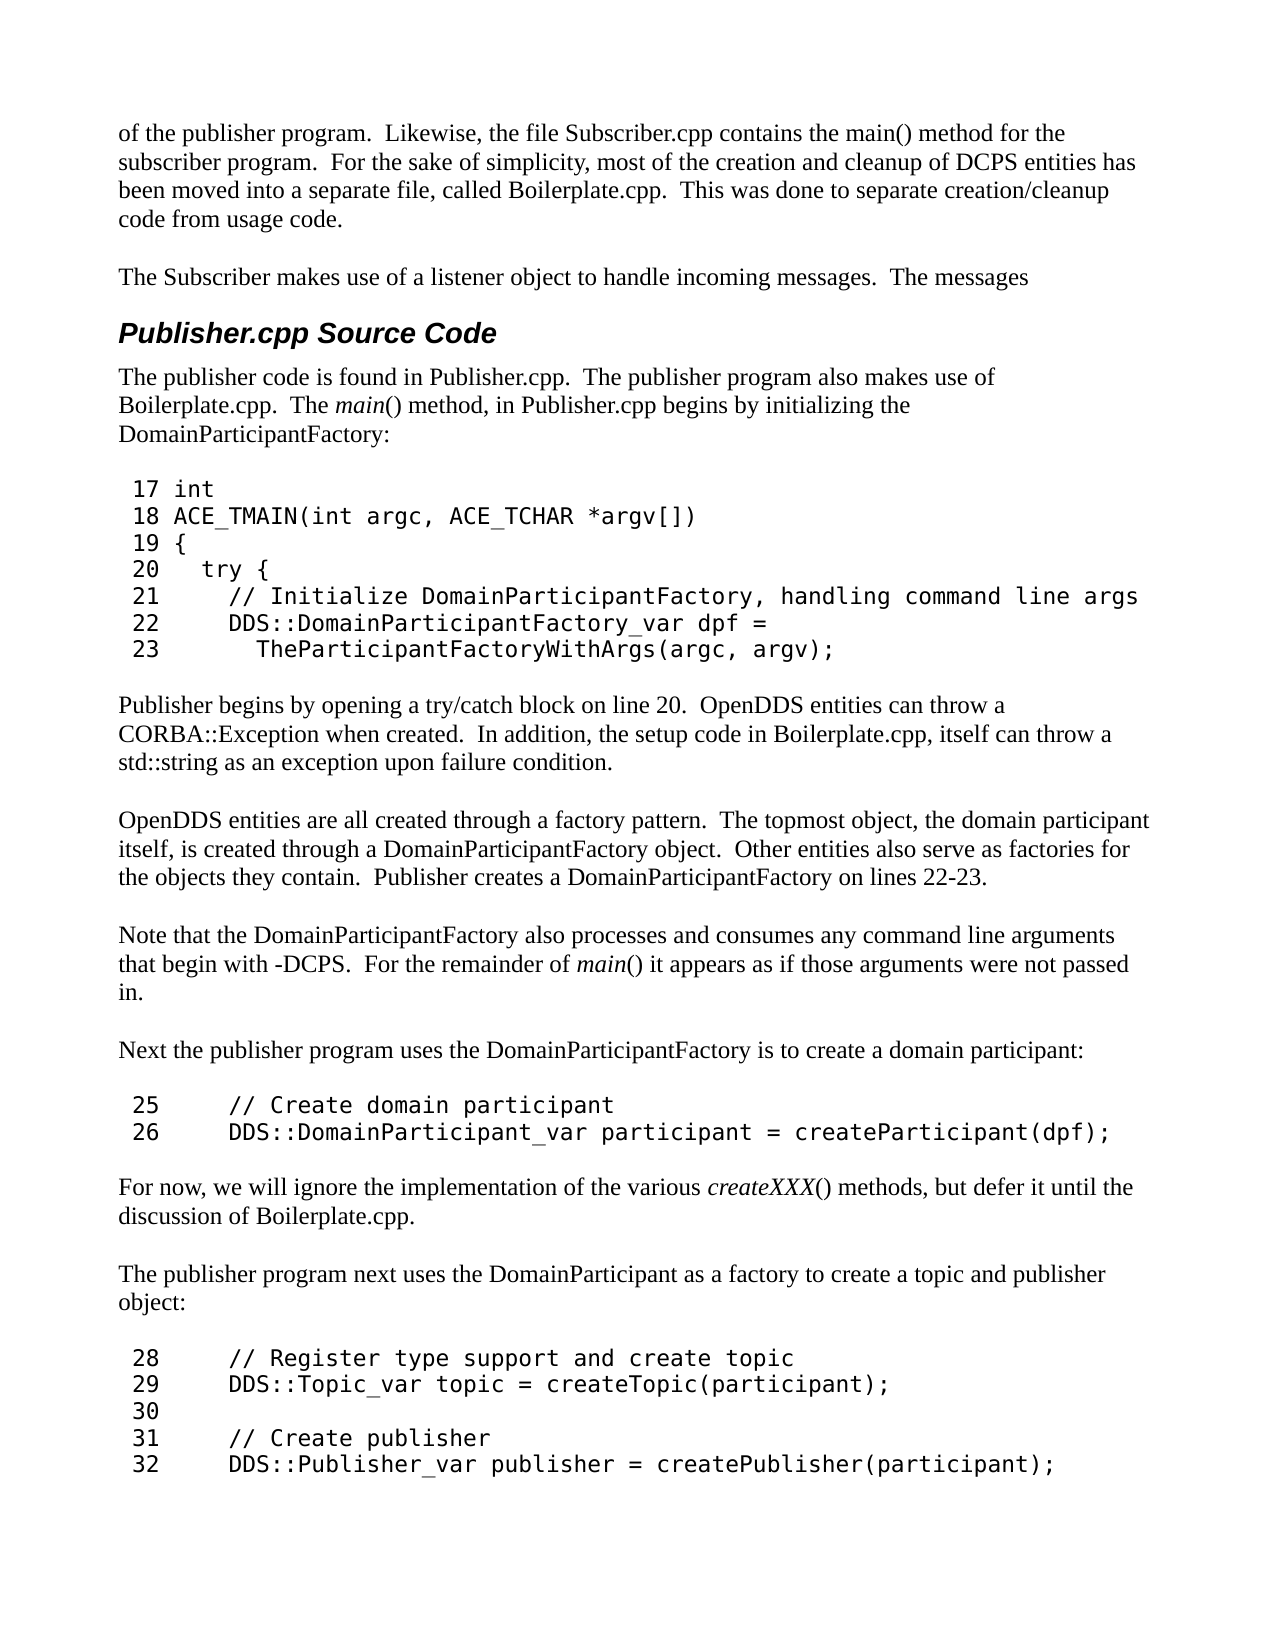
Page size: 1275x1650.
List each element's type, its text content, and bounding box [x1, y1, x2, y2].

text 32 DDS::Publisher_var publisher = createPublisher(participant); [118, 1452, 1157, 1478]
text 29 DDS::Topic_var topic = createTopic(participant); [118, 1372, 1157, 1398]
text The Subscriber makes use of a listener object to handle incoming messages. The messages [118, 262, 1157, 291]
text 19 { [118, 530, 1157, 557]
text The publisher code is found in Publisher.cpp. The publisher program also makes use of Boilerplate.cpp. The main() method, in Publisher.cpp begins by initializing the DomainParticipantFactory: [118, 362, 1157, 448]
text For now, we will ignore the implementation of the various createXXX() methods, but defer it until the discussion of Boilerplate.cpp. [118, 1172, 1157, 1230]
text 21 // Initialize DomainParticipantFactory, handling command line args [118, 583, 1157, 610]
text 30 [118, 1398, 1157, 1425]
text 25 // Create domain participant [118, 1092, 1157, 1119]
text 18 ACE_TMAIN(int argc, ACE_TCHAR *argv[]) [118, 503, 1157, 530]
text 28 // Register type support and create topic [118, 1345, 1157, 1372]
subtitle Publisher.cpp Source Code [118, 316, 1157, 349]
text 26 DDS::DomainParticipant_var participant = createParticipant(dpf); [118, 1119, 1157, 1146]
text 31 // Create publisher [118, 1425, 1157, 1452]
text of the publisher program. Likewise, the file Subscriber.cpp contains the main() method for the subscriber program. For the sake of simplicity, most of the creation and cleanup of DCPS entities has been moved into a separate file, called Boilerplate.cpp. This was done to separate creation/cleanup code from usage code. [118, 118, 1157, 233]
text OpenDDS entities are all created through a factory pattern. The topmost object, the domain participant itself, is created through a DomainParticipantFactory object. Other entities also serve as factories for the objects they contain. Publisher creates a DomainParticipantFactory on lines 22-23. [118, 805, 1157, 891]
text 17 int [118, 477, 1157, 503]
text Note that the DomainParticipantFactory also processes and consumes any command line arguments that begin with -DCPS. For the remainder of main() it appears as if those arguments were not passed in. [118, 920, 1157, 1006]
text Next the publisher program uses the DomainParticipantFactory is to create a domain participant: [118, 1035, 1157, 1064]
text Publisher begins by opening a try/catch block on line 20. OpenDDS entities can throw a CORBA::Exception when created. In addition, the setup code in Boilerplate.cpp, itself can throw a std::string as an exception upon failure condition. [118, 690, 1157, 776]
text 22 DDS::DomainParticipantFactory_var dpf = [118, 610, 1157, 637]
text 23 TheParticipantFactoryWithArgs(argc, argv); [118, 637, 1157, 663]
text The publisher program next uses the DomainParticipant as a factory to create a topic and publisher object: [118, 1259, 1157, 1316]
text 20 try { [118, 557, 1157, 583]
